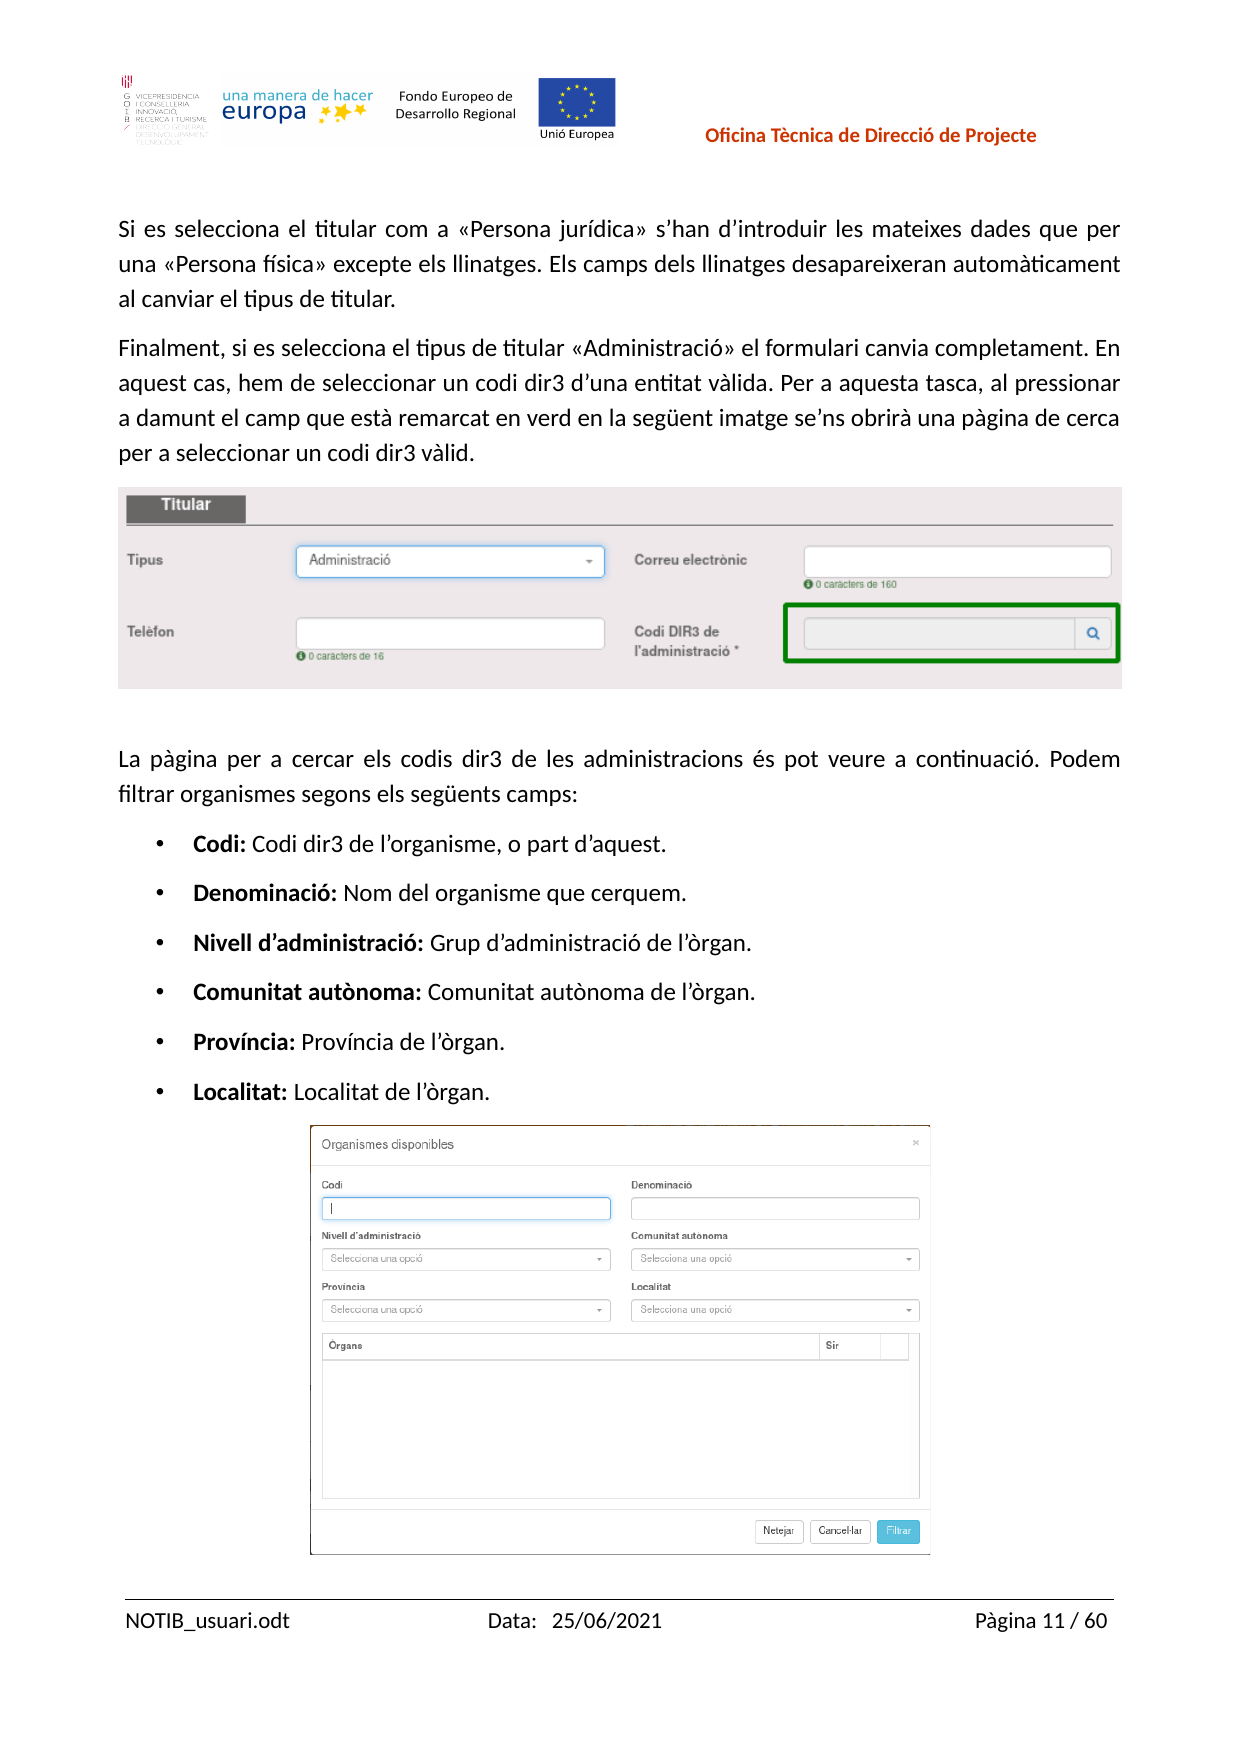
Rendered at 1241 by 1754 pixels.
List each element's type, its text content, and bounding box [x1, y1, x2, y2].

text La pàgina per a cercar els codis dir3 de les administracions és pot veure a continuació. Podem filtrar organismes segons els següents camps: [118, 743, 1122, 809]
list Nivell d’administració: Grup d’administració de l’òrgan. [156, 927, 1122, 957]
list Província: Província de l’òrgan. [156, 1026, 1122, 1057]
list Codi: Codi dir3 de l’organisme, o part d’aquest. [156, 828, 1122, 858]
list Comunitat autònoma: Comunitat autònoma de l’òrgan. [156, 976, 1122, 1007]
picture [310, 1125, 931, 1555]
picture [219, 73, 621, 147]
text Finalment, si es selecciona el tipus de titular «Administració» el formulari canvia completament. En aquest cas, hem de seleccionar un codi dir3 d’una entitat vàlida. Per a aquesta tasca, al pressionar a damunt el camp que està remarcat en verd en la següent imatge se’ns obrirà una pàgina de cerca per a seleccionar un codi dir3 vàlid. [118, 333, 1122, 468]
text Si es selecciona el titular com a «Persona jurídica» s’han d’introduir les mateixes dades que per una «Persona física» excepte els llinatges. Els camps dels llinatges desapareixeran automàticament al canviar el tipus de titular. [118, 213, 1122, 313]
list Denominació: Nom del organisme que cerquem. [156, 877, 1122, 908]
picture [118, 73, 213, 147]
picture [118, 487, 1123, 689]
list Localitat: Localitat de l’òrgan. [156, 1076, 1122, 1106]
